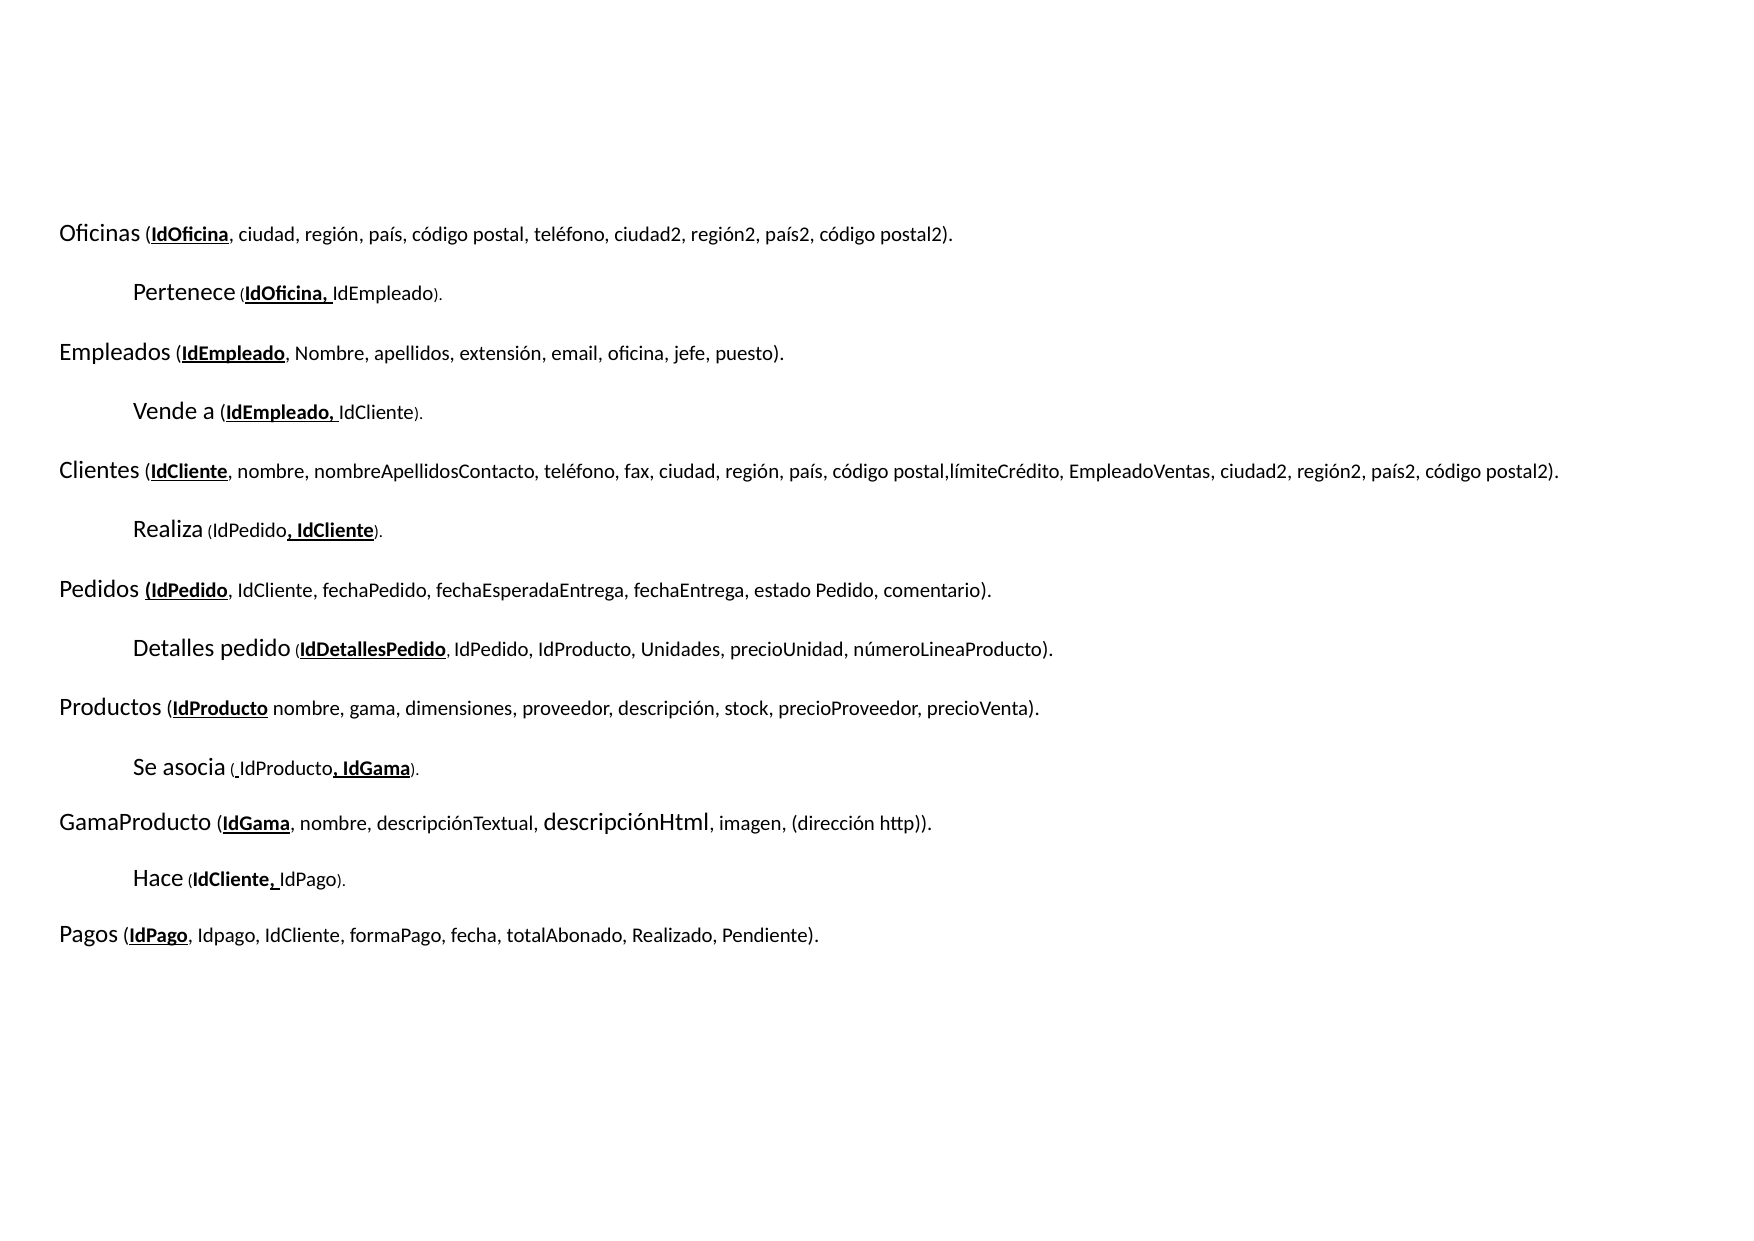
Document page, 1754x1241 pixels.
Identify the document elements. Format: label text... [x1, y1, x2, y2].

text Productos (IdProducto nombre, gama, dimensiones, proveedor, descripción, stock, precioProveedor, precioVenta). [59, 691, 1695, 722]
text Vende a (IdEmpleado, IdCliente). [59, 395, 1695, 426]
text Hace (IdCliente, IdPago). [59, 862, 1695, 893]
text Empleados (IdEmpleado, Nombre, apellidos, extensión, email, oficina, jefe, puesto). [59, 336, 1695, 366]
text Pedidos (IdPedido, IdCliente, fechaPedido, fechaEsperadaEntrega, fechaEntrega, estado Pedido, comentario). [59, 573, 1695, 603]
text Clientes (IdCliente, nombre, nombreApellidosContacto, teléfono, fax, ciudad, región, país, código postal,límiteCrédito, EmpleadoVentas, ciudad2, región2, país2, código postal2). [59, 454, 1695, 485]
text Se asocia ( IdProducto, IdGama). [59, 751, 1695, 781]
text Pertenece (IdOficina, IdEmpleado). [59, 276, 1695, 307]
text Realiza (IdPedido, IdCliente). [59, 513, 1695, 544]
text Oficinas (IdOficina, ciudad, región, país, código postal, teléfono, ciudad2, región2, país2, código postal2). [59, 217, 1695, 248]
text Detalles pedido (IdDetallesPedido, IdPedido, IdProducto, Unidades, precioUnidad, númeroLineaProducto). [59, 632, 1695, 663]
text GamaProducto (IdGama, nombre, descripciónTextual, descripciónHtml, imagen, (dirección http)). [59, 807, 1695, 837]
text Pagos (IdPago, Idpago, IdCliente, formaPago, fecha, totalAbonado, Realizado, Pendiente). [59, 918, 1695, 949]
